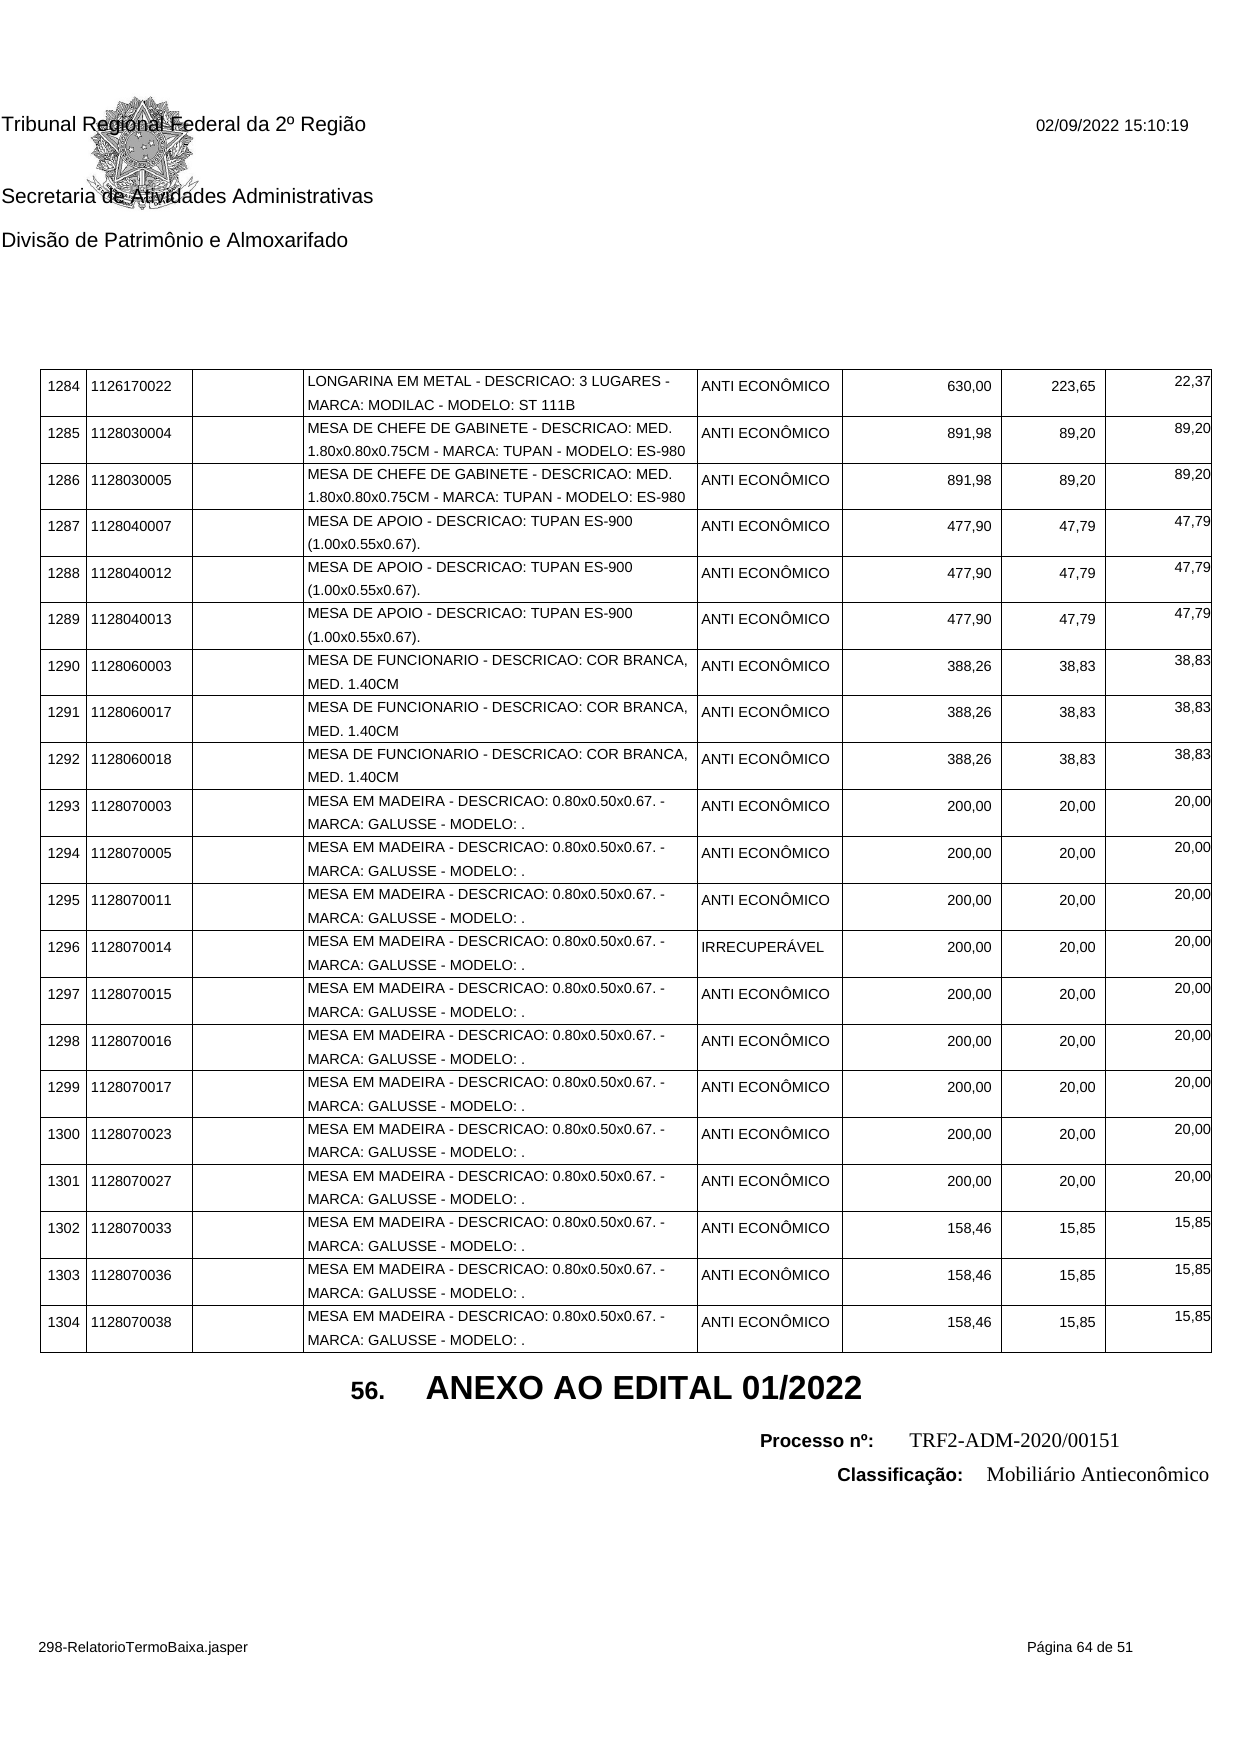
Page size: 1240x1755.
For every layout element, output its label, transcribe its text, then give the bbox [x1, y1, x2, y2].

table_cell 1128060017 [87, 696, 192, 742]
table_cell ANTI ECONÔMICO [698, 464, 842, 509]
table_cell ANTI ECONÔMICO [698, 884, 842, 930]
table_cell [193, 464, 303, 509]
table_cell 20,00 [1106, 884, 1211, 930]
table_cell 1128070038 [87, 1306, 192, 1352]
table_cell 1128070016 [87, 1025, 192, 1070]
table_cell 15,85 [1106, 1212, 1211, 1258]
table_cell 22,37 [1106, 370, 1211, 416]
table_cell ANTI ECONÔMICO [698, 1025, 842, 1070]
table_cell MESA DE APOIO - DESCRICAO: TUPAN ES-900 (1.00x0.55x0.67). [304, 603, 697, 648]
table_cell 20,00 [1002, 837, 1105, 883]
text Processo nº: TRF2-ADM-2020/00151 [0, 1430, 1214, 1451]
table_cell 20,00 [1002, 978, 1105, 1023]
table_cell 15,85 [1106, 1259, 1211, 1305]
table_cell MESA EM MADEIRA - DESCRICAO: 0.80x0.50x0.67. - MARCA: GALUSSE - MODELO: . [304, 978, 697, 1023]
table_cell 477,90 [843, 603, 1001, 648]
table_cell ANTI ECONÔMICO [698, 510, 842, 556]
table_cell MESA DE CHEFE DE GABINETE - DESCRICAO: MED. 1.80x0.80x0.75CM - MARCA: TUPAN - MODELO: ES-980 [304, 464, 697, 509]
table_cell 20,00 [1106, 978, 1211, 1023]
table_cell [193, 1306, 303, 1352]
table_cell [193, 650, 303, 695]
table_cell 1292 [41, 743, 86, 789]
table_cell [193, 884, 303, 930]
table_cell 1296 [41, 931, 86, 977]
table_cell MESA EM MADEIRA - DESCRICAO: 0.80x0.50x0.67. - MARCA: GALUSSE - MODELO: . [304, 884, 697, 930]
table_cell 47,79 [1106, 510, 1211, 556]
table_cell 20,00 [1002, 1071, 1105, 1117]
table_cell 200,00 [843, 1118, 1001, 1164]
table_cell 1128060003 [87, 650, 192, 695]
table_cell ANTI ECONÔMICO [698, 1118, 842, 1164]
table_cell 15,85 [1002, 1259, 1105, 1305]
table_cell MESA DE FUNCIONARIO - DESCRICAO: COR BRANCA, MED. 1.40CM [304, 650, 697, 695]
table_cell [193, 1118, 303, 1164]
table_cell 1128070011 [87, 884, 192, 930]
table_cell [193, 696, 303, 742]
table_cell 200,00 [843, 1071, 1001, 1117]
table_cell 200,00 [843, 837, 1001, 883]
table_cell 20,00 [1106, 1118, 1211, 1164]
table_cell ANTI ECONÔMICO [698, 837, 842, 883]
table_cell MESA EM MADEIRA - DESCRICAO: 0.80x0.50x0.67. - MARCA: GALUSSE - MODELO: . [304, 1071, 697, 1117]
table_cell 1302 [41, 1212, 86, 1258]
table_cell 1284 [41, 370, 86, 416]
table_cell 223,65 [1002, 370, 1105, 416]
table_cell MESA DE FUNCIONARIO - DESCRICAO: COR BRANCA, MED. 1.40CM [304, 696, 697, 742]
table_cell 1128060018 [87, 743, 192, 789]
table_cell MESA EM MADEIRA - DESCRICAO: 0.80x0.50x0.67. - MARCA: GALUSSE - MODELO: . [304, 1025, 697, 1070]
table_cell 20,00 [1002, 790, 1105, 836]
table_cell MESA EM MADEIRA - DESCRICAO: 0.80x0.50x0.67. - MARCA: GALUSSE - MODELO: . [304, 837, 697, 883]
table_cell [193, 1071, 303, 1117]
table_cell 1128070003 [87, 790, 192, 836]
table_cell 1304 [41, 1306, 86, 1352]
table_cell 158,46 [843, 1259, 1001, 1305]
table_cell [193, 837, 303, 883]
table_cell 1288 [41, 557, 86, 602]
table_cell 477,90 [843, 510, 1001, 556]
table_cell ANTI ECONÔMICO [698, 978, 842, 1023]
table_cell 15,85 [1002, 1306, 1105, 1352]
table_cell 1286 [41, 464, 86, 509]
table_cell 1298 [41, 1025, 86, 1070]
table_cell 1128070005 [87, 837, 192, 883]
table_cell 388,26 [843, 696, 1001, 742]
table_cell IRRECUPERÁVEL [698, 931, 842, 977]
table_cell 20,00 [1106, 790, 1211, 836]
table_cell [193, 1025, 303, 1070]
table_cell [193, 1259, 303, 1305]
table_cell ANTI ECONÔMICO [698, 790, 842, 836]
table_cell 388,26 [843, 650, 1001, 695]
table_cell 20,00 [1106, 1025, 1211, 1070]
table_cell 200,00 [843, 1025, 1001, 1070]
table_cell ANTI ECONÔMICO [698, 417, 842, 463]
table_cell 1301 [41, 1165, 86, 1211]
table_cell 1126170022 [87, 370, 192, 416]
table_cell 1128030005 [87, 464, 192, 509]
table_cell MESA EM MADEIRA - DESCRICAO: 0.80x0.50x0.67. - MARCA: GALUSSE - MODELO: . [304, 1165, 697, 1211]
table_cell 1128070036 [87, 1259, 192, 1305]
table_cell 47,79 [1002, 603, 1105, 648]
table_cell MESA DE CHEFE DE GABINETE - DESCRICAO: MED. 1.80x0.80x0.75CM - MARCA: TUPAN - MODELO: ES-980 [304, 417, 697, 463]
table_cell 20,00 [1002, 1118, 1105, 1164]
table_cell [193, 790, 303, 836]
table_cell 200,00 [843, 884, 1001, 930]
table_cell ANTI ECONÔMICO [698, 1306, 842, 1352]
table_cell 89,20 [1002, 417, 1105, 463]
table_cell 20,00 [1002, 884, 1105, 930]
table_cell 1291 [41, 696, 86, 742]
table_cell 1128070014 [87, 931, 192, 977]
table_cell 200,00 [843, 931, 1001, 977]
table_cell 1303 [41, 1259, 86, 1305]
table_cell 38,83 [1106, 743, 1211, 789]
table_cell MESA DE APOIO - DESCRICAO: TUPAN ES-900 (1.00x0.55x0.67). [304, 557, 697, 602]
table_cell ANTI ECONÔMICO [698, 696, 842, 742]
table_cell MESA EM MADEIRA - DESCRICAO: 0.80x0.50x0.67. - MARCA: GALUSSE - MODELO: . [304, 790, 697, 836]
table_cell 477,90 [843, 557, 1001, 602]
table_cell 38,83 [1002, 696, 1105, 742]
table_cell ANTI ECONÔMICO [698, 557, 842, 602]
table_cell 1128040012 [87, 557, 192, 602]
table_cell MESA DE FUNCIONARIO - DESCRICAO: COR BRANCA, MED. 1.40CM [304, 743, 697, 789]
table_cell 891,98 [843, 464, 1001, 509]
table_cell 89,20 [1002, 464, 1105, 509]
table_cell 1295 [41, 884, 86, 930]
table_cell MESA EM MADEIRA - DESCRICAO: 0.80x0.50x0.67. - MARCA: GALUSSE - MODELO: . [304, 1259, 697, 1305]
table_cell 20,00 [1106, 1165, 1211, 1211]
table_cell 1300 [41, 1118, 86, 1164]
table_cell 1128070027 [87, 1165, 192, 1211]
table_cell 1128040007 [87, 510, 192, 556]
table_cell ANTI ECONÔMICO [698, 650, 842, 695]
table_cell MESA DE APOIO - DESCRICAO: TUPAN ES-900 (1.00x0.55x0.67). [304, 510, 697, 556]
table_cell MESA EM MADEIRA - DESCRICAO: 0.80x0.50x0.67. - MARCA: GALUSSE - MODELO: . [304, 1306, 697, 1352]
table_cell MESA EM MADEIRA - DESCRICAO: 0.80x0.50x0.67. - MARCA: GALUSSE - MODELO: . [304, 931, 697, 977]
table_cell 89,20 [1106, 417, 1211, 463]
table_cell ANTI ECONÔMICO [698, 1165, 842, 1211]
table_cell 47,79 [1106, 603, 1211, 648]
table_cell 1294 [41, 837, 86, 883]
table_cell 200,00 [843, 1165, 1001, 1211]
table_cell [193, 370, 303, 416]
table_cell 20,00 [1106, 1071, 1211, 1117]
table_cell 1289 [41, 603, 86, 648]
table_cell 1285 [41, 417, 86, 463]
table_cell 38,83 [1002, 743, 1105, 789]
table_cell 1128070023 [87, 1118, 192, 1164]
table_cell 1287 [41, 510, 86, 556]
table_cell [193, 557, 303, 602]
table_cell 47,79 [1106, 557, 1211, 602]
table_cell [193, 510, 303, 556]
table_cell 1128070017 [87, 1071, 192, 1117]
table_cell ANTI ECONÔMICO [698, 603, 842, 648]
table_cell 38,83 [1002, 650, 1105, 695]
table_cell 1290 [41, 650, 86, 695]
table_cell 20,00 [1002, 1165, 1105, 1211]
table_cell 15,85 [1002, 1212, 1105, 1258]
table_cell 20,00 [1002, 931, 1105, 977]
table_cell 1297 [41, 978, 86, 1023]
table_cell [193, 978, 303, 1023]
table_cell [193, 1165, 303, 1211]
table_cell 891,98 [843, 417, 1001, 463]
table_cell ANTI ECONÔMICO [698, 1212, 842, 1258]
table_cell 47,79 [1002, 557, 1105, 602]
table_cell 20,00 [1106, 837, 1211, 883]
table_cell [193, 417, 303, 463]
table_cell MESA EM MADEIRA - DESCRICAO: 0.80x0.50x0.67. - MARCA: GALUSSE - MODELO: . [304, 1212, 697, 1258]
table_cell 388,26 [843, 743, 1001, 789]
table_cell ANTI ECONÔMICO [698, 743, 842, 789]
table_cell 38,83 [1106, 696, 1211, 742]
table_cell [193, 603, 303, 648]
table_cell 158,46 [843, 1212, 1001, 1258]
table_cell 20,00 [1002, 1025, 1105, 1070]
table_cell 200,00 [843, 978, 1001, 1023]
table_cell 1299 [41, 1071, 86, 1117]
subtitle ANEXO AO EDITAL 01/2022 [0, 1368, 1213, 1407]
table_cell 158,46 [843, 1306, 1001, 1352]
table_cell 1293 [41, 790, 86, 836]
table_cell ANTI ECONÔMICO [698, 1259, 842, 1305]
text Classificação: Mobiliário Antieconômico [0, 1464, 1214, 1486]
table_cell 1128040013 [87, 603, 192, 648]
table_cell 15,85 [1106, 1306, 1211, 1352]
table_cell 38,83 [1106, 650, 1211, 695]
table_cell [193, 1212, 303, 1258]
table_cell 89,20 [1106, 464, 1211, 509]
table_cell 47,79 [1002, 510, 1105, 556]
table_cell 630,00 [843, 370, 1001, 416]
table_cell LONGARINA EM METAL - DESCRICAO: 3 LUGARES - MARCA: MODILAC - MODELO: ST 111B [304, 370, 697, 416]
table_cell 20,00 [1106, 931, 1211, 977]
table_cell 200,00 [843, 790, 1001, 836]
table_cell [193, 743, 303, 789]
table_cell ANTI ECONÔMICO [698, 370, 842, 416]
table_cell [193, 931, 303, 977]
table_cell MESA EM MADEIRA - DESCRICAO: 0.80x0.50x0.67. - MARCA: GALUSSE - MODELO: . [304, 1118, 697, 1164]
table_cell ANTI ECONÔMICO [698, 1071, 842, 1117]
table_cell 1128030004 [87, 417, 192, 463]
table_cell 1128070033 [87, 1212, 192, 1258]
table_cell 1128070015 [87, 978, 192, 1023]
